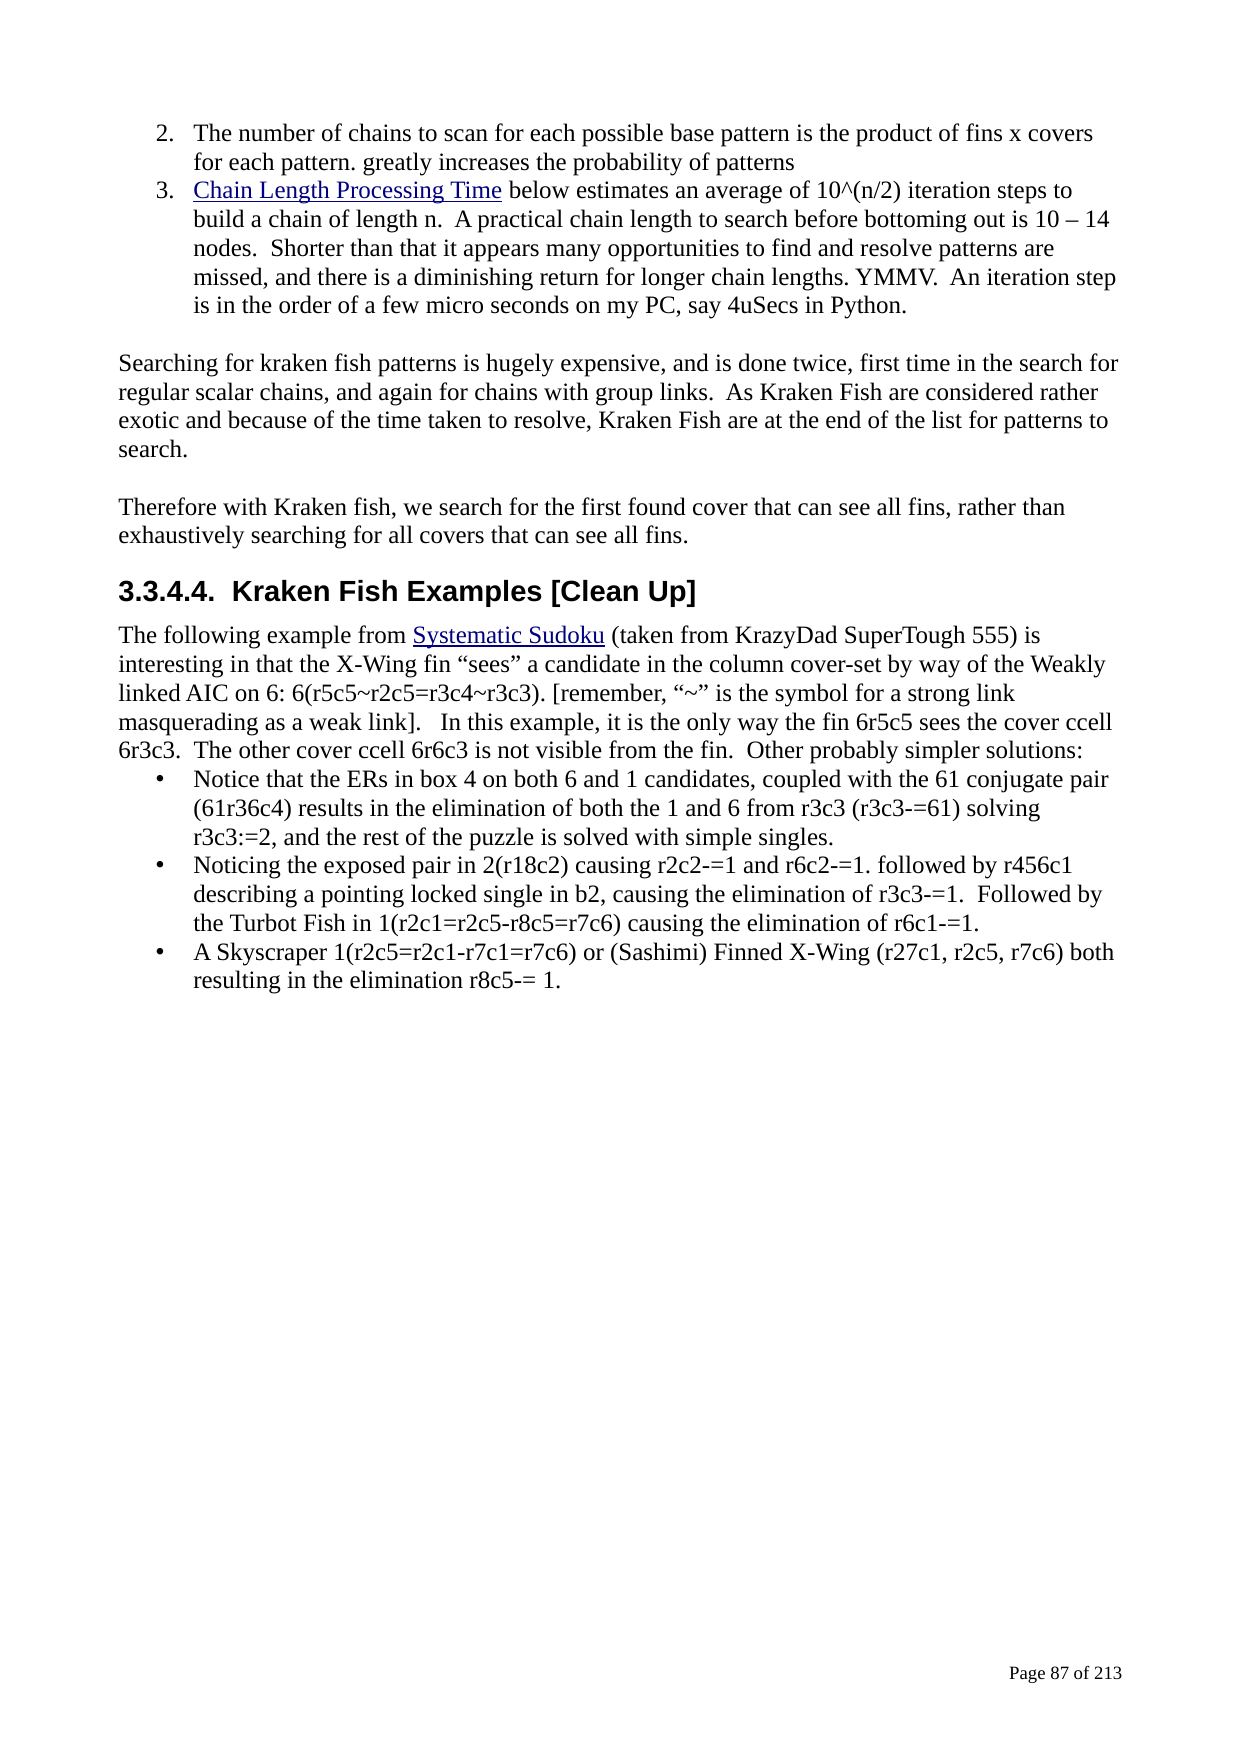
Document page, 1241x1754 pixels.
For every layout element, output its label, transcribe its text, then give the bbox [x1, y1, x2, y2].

text The following example from Systematic Sudoku (taken from KrazyDad SuperTough 555) is interesting in that the X-Wing fin “sees” a candidate in the column cover-set by way of the Weakly linked AIC on 6: 6(r5c5~r2c5=r3c4~r3c3). [remember, “~” is the symbol for a strong link masquerading as a weak link]. In this example, it is the only way the fin 6r5c5 sees the cover ccell 6r3c3. The other cover ccell 6r6c3 is not visible from the fin. Other probably simpler solutions: [118, 620, 1122, 764]
text Therefore with Kraken fish, we search for the first found cover that can see all fins, rather than exhaustively searching for all covers that can see all fins. [118, 492, 1122, 549]
text Searching for kraken fish patterns is hugely expensive, and is done twice, first time in the search for regular scalar chains, and again for chains with group links. As Kraken Fish are considered rather exotic and because of the time taken to resolve, Kraken Fish are at the end of the list for patterns to search. [118, 348, 1122, 463]
list The number of chains to scan for each possible base pattern is the product of fins x covers for each pattern. greatly increases the probability of patterns [156, 118, 1122, 176]
list Noticing the exposed pair in 2(r18c2) causing r2c2-=1 and r6c2-=1. followed by r456c1 describing a pointing locked single in b2, causing the elimination of r3c3-=1. Followed by the Turbot Fish in 1(r2c1=r2c5-r8c5=r7c6) causing the elimination of r6c1-=1. [156, 850, 1122, 937]
subtitle Kraken Fish Examples [Clean Up] [118, 574, 1122, 608]
list Notice that the ERs in box 4 on both 6 and 1 candidates, coupled with the 61 conjugate pair (61r36c4) results in the elimination of both the 1 and 6 from r3c3 (r3c3-=61) solving r3c3:=2, and the rest of the puzzle is solved with simple singles. [156, 764, 1122, 850]
list A Skyscraper 1(r2c5=r2c1-r7c1=r7c6) or (Sashimi) Finned X-Wing (r27c1, r2c5, r7c6) both resulting in the elimination r8c5-= 1. [156, 937, 1122, 994]
list Chain Length Processing Time below estimates an average of 10^(n/2) iteration steps to build a chain of length n. A practical chain length to search before bottoming out is 10 – 14 nodes. Shorter than that it appears many opportunities to find and resolve patterns are missed, and there is a diminishing return for longer chain lengths. YMMV. An iteration step is in the order of a few micro seconds on my PC, say 4uSecs in Python. [156, 176, 1122, 319]
